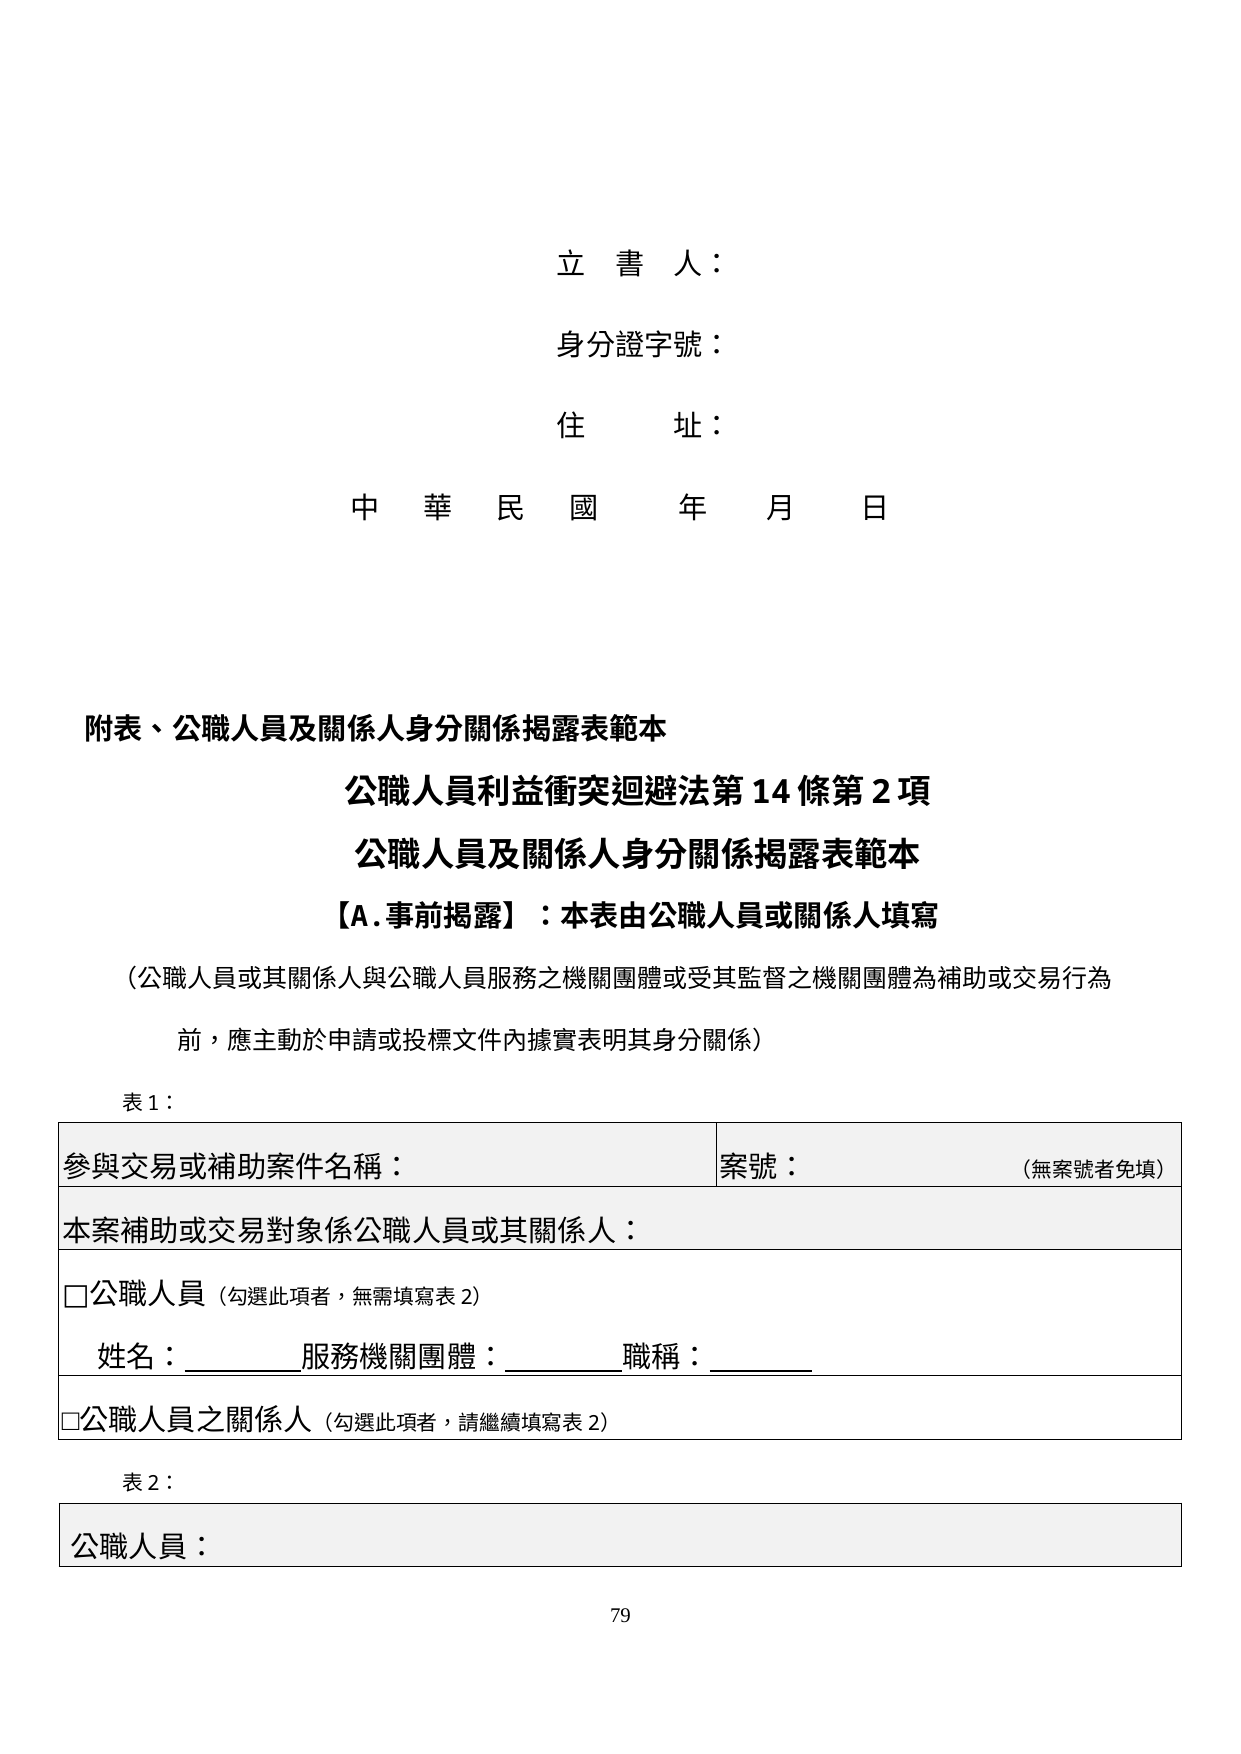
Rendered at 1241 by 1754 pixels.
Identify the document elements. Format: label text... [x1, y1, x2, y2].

text （公職人員或其關係人與公職人員服務之機關團體或受其監督之機關團體為補助或交易行為前，應主動於申請或投標文件內據實表明其身分關係） [112, 935, 1126, 1060]
table_cell □公職人員之關係人（勾選此項者，請繼續填寫表2） [59, 1376, 1181, 1439]
table_header 公職人員： [60, 1504, 1181, 1566]
table_header 案號： （無案號者免填） [717, 1123, 1181, 1186]
text 公職人員及關係人身分關係揭露表範本 [84, 810, 1191, 872]
text 住 址： [234, 382, 1053, 445]
text 中 華 民 國 年 月 日 [187, 464, 1053, 526]
text 【A.事前揭露】：本表由公職人員或關係人填寫 [84, 872, 1176, 935]
table_cell □公職人員（勾選此項者，無需填寫表2） 姓名： 服務機關團體： 職稱： [59, 1250, 1181, 1375]
text 立 書 人： [234, 220, 1053, 282]
text 表1： [84, 1060, 1132, 1122]
text 表2： [84, 1440, 1088, 1502]
text 身分證字號： [234, 301, 1053, 364]
table_header 參與交易或補助案件名稱： [59, 1123, 716, 1186]
table_cell 本案補助或交易對象係公職人員或其關係人： [59, 1187, 1181, 1249]
text 附表、公職人員及關係人身分關係揭露表範本 [84, 685, 1191, 747]
text 公職人員利益衝突迴避法第14條第2項 [84, 747, 1191, 810]
